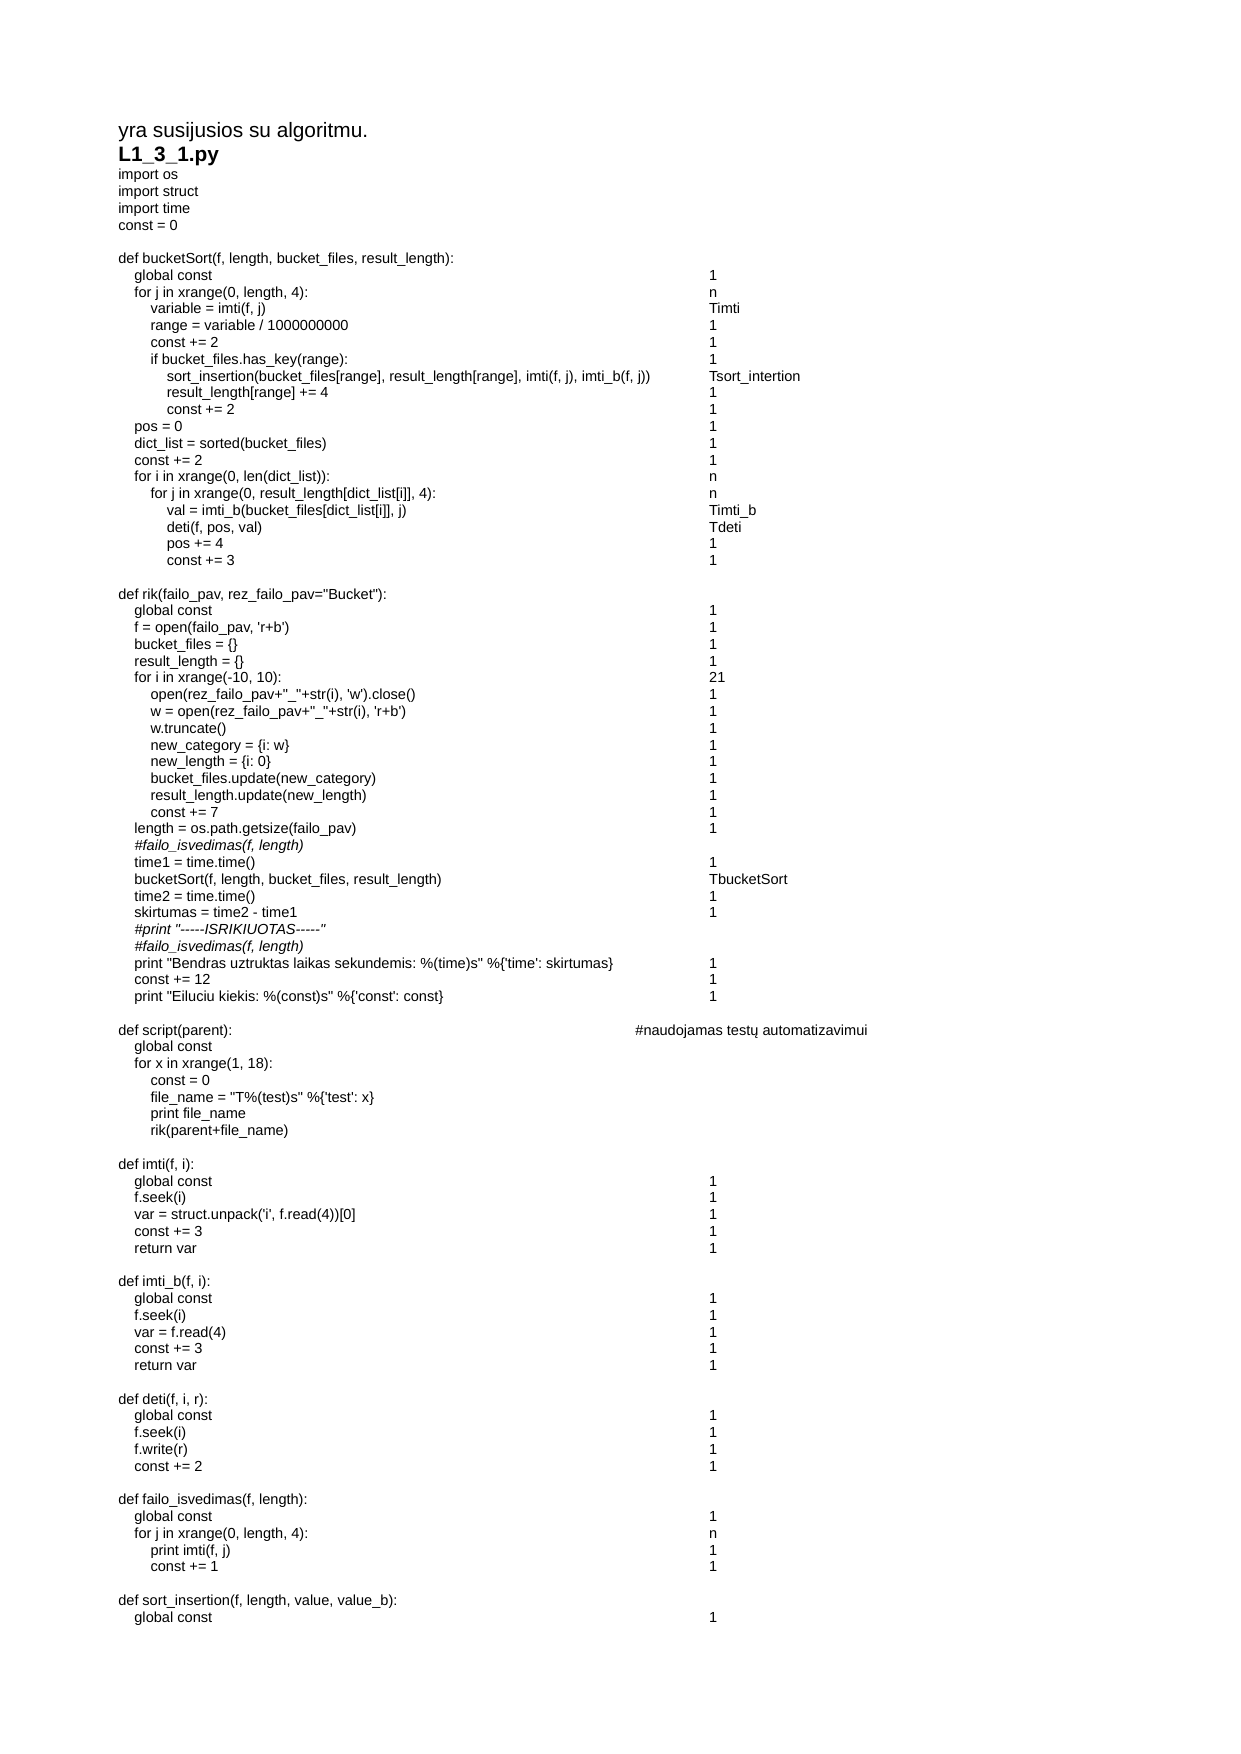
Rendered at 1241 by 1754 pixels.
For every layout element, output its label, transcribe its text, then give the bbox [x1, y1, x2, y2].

text def sort_insertion(f, length, value, value_b): [118, 1592, 1122, 1608]
text w.truncate() 1 [118, 719, 1122, 736]
text yra susijusios su algoritmu. [118, 118, 1122, 142]
text const += 3 1 [118, 1223, 1122, 1239]
text bucket_files.update(new_category) 1 [118, 770, 1122, 787]
text print "Eiluciu kiekis: %(const)s" %{'const': const} 1 [118, 988, 1122, 1004]
text global const 1 [118, 267, 1122, 283]
text dict_list = sorted(bucket_files) 1 [118, 434, 1122, 451]
text const += 7 1 [118, 803, 1122, 820]
text return var 1 [118, 1239, 1122, 1256]
text global const 1 [118, 1608, 1122, 1625]
text global const 1 [118, 1290, 1122, 1306]
text new_length = {i: 0} 1 [118, 753, 1122, 770]
text return var 1 [118, 1357, 1122, 1373]
text time2 = time.time() 1 [118, 887, 1122, 904]
text import time [118, 199, 1122, 216]
text f.seek(i) 1 [118, 1306, 1122, 1323]
text f.seek(i) 1 [118, 1189, 1122, 1206]
text for i in xrange(-10, 10): 21 [118, 669, 1122, 686]
text import struct [118, 183, 1122, 199]
text val = imti_b(bucket_files[dict_list[i]], j) Timti_b [118, 501, 1122, 518]
text bucket_files = {} 1 [118, 636, 1122, 652]
text def script(parent): #naudojamas testų automatizavimui [118, 1021, 1122, 1038]
text var = struct.unpack('i', f.read(4))[0] 1 [118, 1206, 1122, 1223]
text open(rez_failo_pav+"_"+str(i), 'w').close() 1 [118, 686, 1122, 703]
text def bucketSort(f, length, bucket_files, result_length): [118, 250, 1122, 267]
text global const 1 [118, 1407, 1122, 1424]
text def failo_isvedimas(f, length): [118, 1491, 1122, 1508]
text def imti(f, i): [118, 1156, 1122, 1172]
text const += 1 1 [118, 1558, 1122, 1575]
text var = f.read(4) 1 [118, 1323, 1122, 1340]
text import os [118, 166, 1122, 183]
text time1 = time.time() 1 [118, 854, 1122, 870]
text const += 2 1 [118, 401, 1122, 418]
text f.write(r) 1 [118, 1441, 1122, 1457]
text for j in xrange(0, length, 4): n [118, 1524, 1122, 1541]
text if bucket_files.has_key(range): 1 [118, 351, 1122, 367]
text const += 12 1 [118, 971, 1122, 988]
text def deti(f, i, r): [118, 1390, 1122, 1407]
text const = 0 [118, 1072, 1122, 1088]
text deti(f, pos, val) Tdeti [118, 518, 1122, 535]
text new_category = {i: w} 1 [118, 736, 1122, 753]
text skirtumas = time2 - time1 1 [118, 904, 1122, 921]
text rik(parent+file_name) [118, 1122, 1122, 1139]
text const += 2 1 [118, 1457, 1122, 1474]
text const += 3 1 [118, 552, 1122, 568]
text sort_insertion(bucket_files[range], result_length[range], imti(f, j), imti_b(f, j)) Tsort_intertion [118, 367, 1122, 384]
text #failo_isvedimas(f, length) [118, 937, 1122, 954]
text global const 1 [118, 1508, 1122, 1524]
text for j in xrange(0, length, 4): n [118, 283, 1122, 300]
text variable = imti(f, j) Timti [118, 300, 1122, 317]
text file_name = "T%(test)s" %{'test': x} [118, 1088, 1122, 1105]
text print "Bendras uztruktas laikas sekundemis: %(time)s" %{'time': skirtumas} 1 [118, 954, 1122, 971]
text global const 1 [118, 602, 1122, 619]
text bucketSort(f, length, bucket_files, result_length) TbucketSort [118, 870, 1122, 887]
text result_length[range] += 4 1 [118, 384, 1122, 401]
text w = open(rez_failo_pav+"_"+str(i), 'r+b') 1 [118, 703, 1122, 719]
text for i in xrange(0, len(dict_list)): n [118, 468, 1122, 485]
text for j in xrange(0, result_length[dict_list[i]], 4): n [118, 485, 1122, 501]
text pos = 0 1 [118, 418, 1122, 434]
text const = 0 [118, 216, 1122, 233]
text result_length.update(new_length) 1 [118, 787, 1122, 803]
text def imti_b(f, i): [118, 1273, 1122, 1290]
text pos += 4 1 [118, 535, 1122, 552]
text global const 1 [118, 1172, 1122, 1189]
text length = os.path.getsize(failo_pav) 1 [118, 820, 1122, 837]
text f = open(failo_pav, 'r+b') 1 [118, 619, 1122, 636]
text const += 3 1 [118, 1340, 1122, 1357]
text result_length = {} 1 [118, 652, 1122, 669]
text print imti(f, j) 1 [118, 1541, 1122, 1558]
text f.seek(i) 1 [118, 1424, 1122, 1441]
text #print "-----ISRIKIUOTAS-----" [118, 921, 1122, 937]
text const += 2 1 [118, 451, 1122, 468]
text range = variable / 1000000000 1 [118, 317, 1122, 334]
text print file_name [118, 1105, 1122, 1122]
text def rik(failo_pav, rez_failo_pav="Bucket"): [118, 585, 1122, 602]
text #failo_isvedimas(f, length) [118, 837, 1122, 854]
text global const [118, 1038, 1122, 1055]
text for x in xrange(1, 18): [118, 1055, 1122, 1072]
text L1_3_1.py [118, 142, 1122, 166]
text const += 2 1 [118, 334, 1122, 351]
